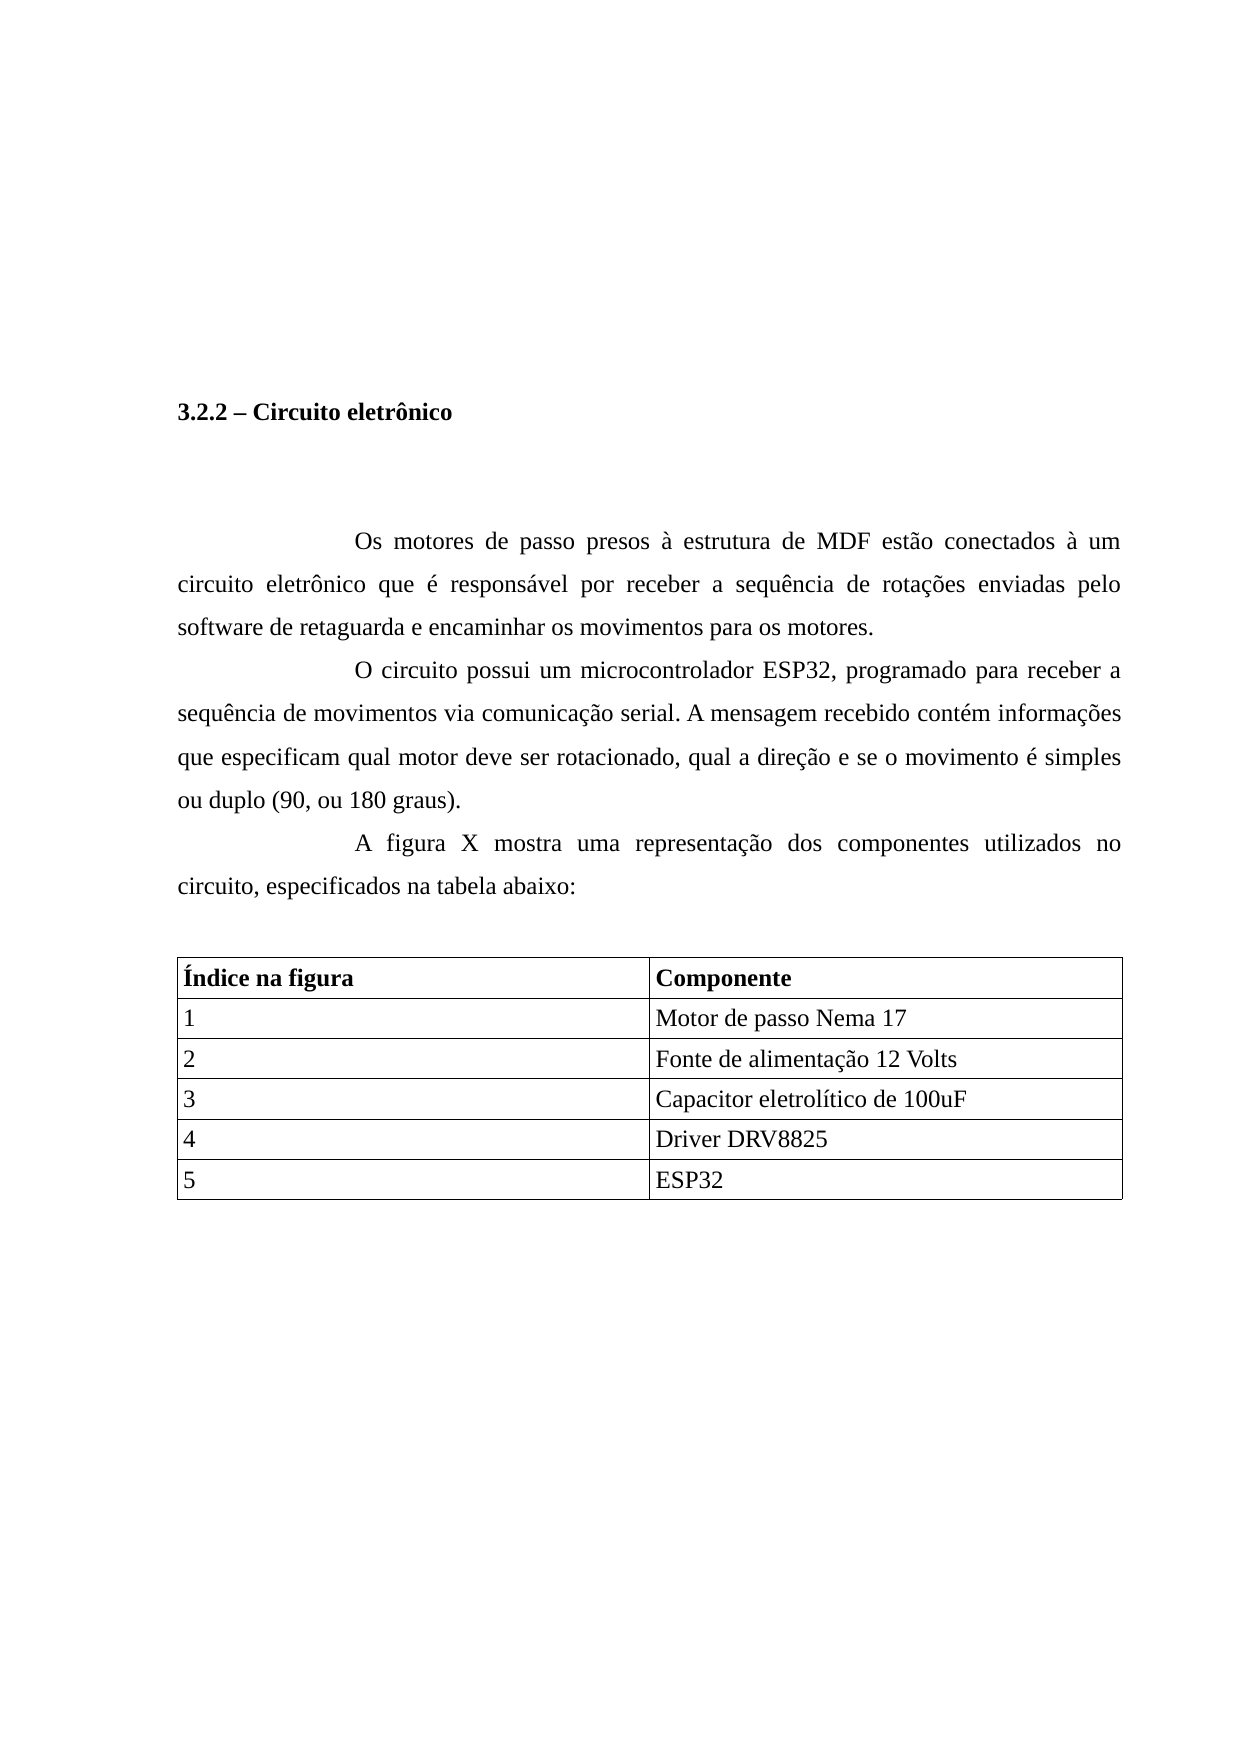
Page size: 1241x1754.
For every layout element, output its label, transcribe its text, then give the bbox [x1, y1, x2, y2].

table_cell Capacitor eletrolítico de 100uF [650, 1079, 1122, 1118]
table_header Índice na figura [178, 958, 649, 998]
text 3.2.2 – Circuito eletrônico [177, 397, 1122, 425]
table_cell 5 [178, 1160, 649, 1199]
table_cell Motor de passo Nema 17 [650, 999, 1122, 1038]
table_cell 4 [178, 1120, 649, 1159]
table_cell ESP32 [650, 1160, 1122, 1199]
table_cell 2 [178, 1039, 649, 1078]
table_cell 3 [178, 1079, 649, 1118]
table_cell 1 [178, 999, 649, 1038]
table_cell Driver DRV8825 [650, 1120, 1122, 1159]
table_cell Fonte de alimentação 12 Volts [650, 1039, 1122, 1078]
text Os motores de passo presos à estrutura de MDF estão conectados à um circuito eletrônico que é responsável por receber a sequência de rotações enviadas pelo software de retaguarda e encaminhar os movimentos para os motores. [177, 526, 1122, 641]
table_header Componente [650, 958, 1122, 998]
text O circuito possui um microcontrolador ESP32, programado para receber a sequência de movimentos via comunicação serial. A mensagem recebido contém informações que especificam qual motor deve ser rotacionado, qual a direção e se o movimento é simples ou duplo (90, ou 180 graus). [177, 655, 1122, 813]
text A figura X mostra uma representação dos componentes utilizados no circuito, especificados na tabela abaixo: [177, 828, 1122, 900]
